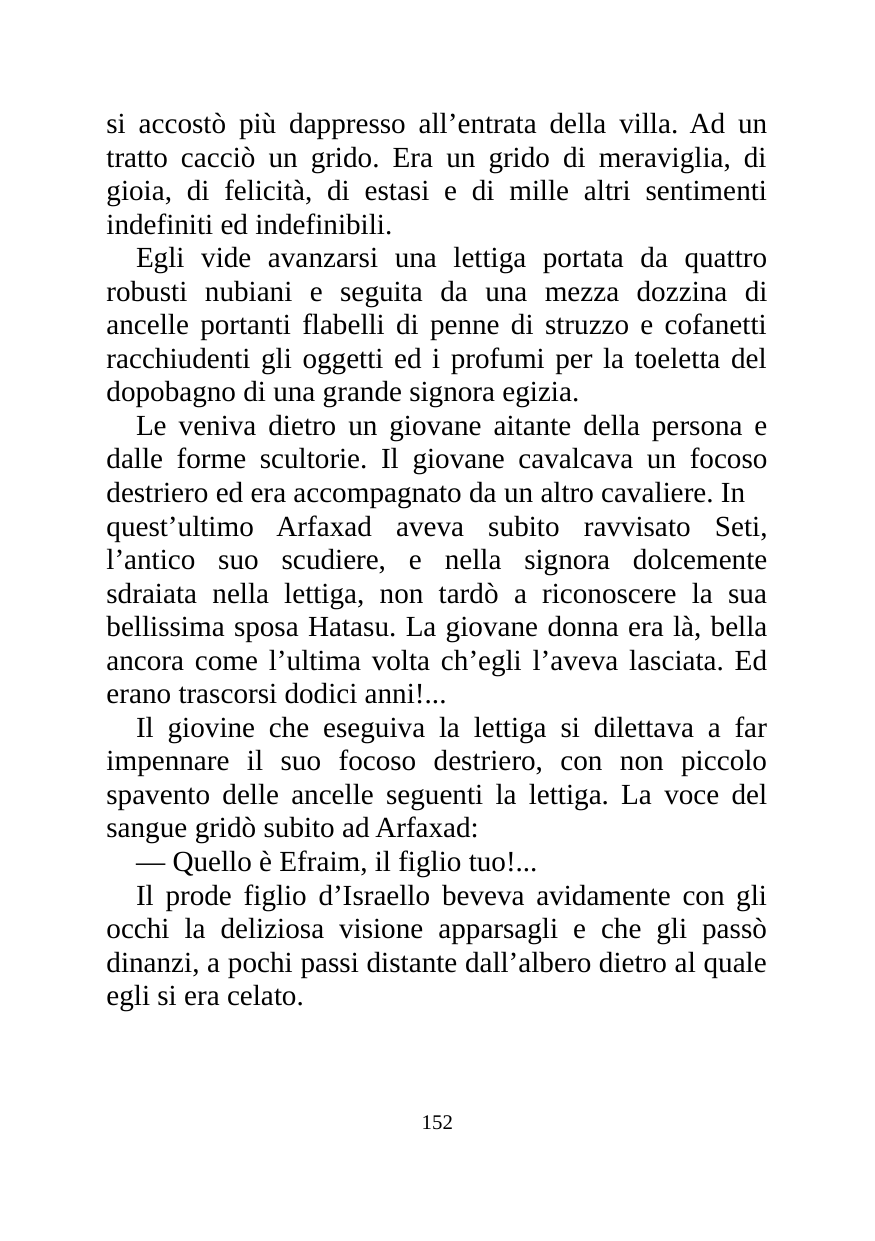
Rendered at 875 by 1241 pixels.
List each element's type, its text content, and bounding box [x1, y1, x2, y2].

text Egli vide avanzarsi una lettiga portata da quattro robusti nubiani e seguita da una mezza dozzina di ancelle portanti flabelli di penne di struzzo e cofanetti racchiudenti gli oggetti ed i profumi per la toeletta del dopobagno di una grande signora egizia. [106, 240, 768, 408]
text Le veniva dietro un giovane aitante della persona e dalle forme scultorie. Il giovane cavalcava un focoso destriero ed era accompagnato da un altro cavaliere. In [106, 408, 768, 509]
text quest’ultimo Arfaxad aveva subito ravvisato Seti, l’antico suo scudiere, e nella signora dolcemente sdraiata nella lettiga, non tardò a riconoscere la sua bellissima sposa Hatasu. La giovane donna era là, bella ancora come l’ultima volta ch’egli l’aveva lasciata. Ed erano trascorsi dodici anni!... [106, 509, 768, 710]
text Il giovine che eseguiva la lettiga si dilettava a far impennare il suo focoso destriero, con non piccolo spavento delle ancelle seguenti la lettiga. La voce del sangue gridò subito ad Arfaxad: [106, 710, 768, 844]
text — Quello è Efraim, il figlio tuo!... [106, 844, 768, 878]
text Il prode figlio d’Israello beveva avidamente con gli occhi la deliziosa visione apparsagli e che gli passò dinanzi, a pochi passi distante dall’albero dietro al quale egli si era celato. [106, 878, 768, 1012]
text si accostò più dappresso all’entrata della villa. Ad un tratto cacciò un grido. Era un grido di meraviglia, di gioia, di felicità, di estasi e di mille altri sentimenti indefiniti ed indefinibili. [106, 106, 768, 240]
